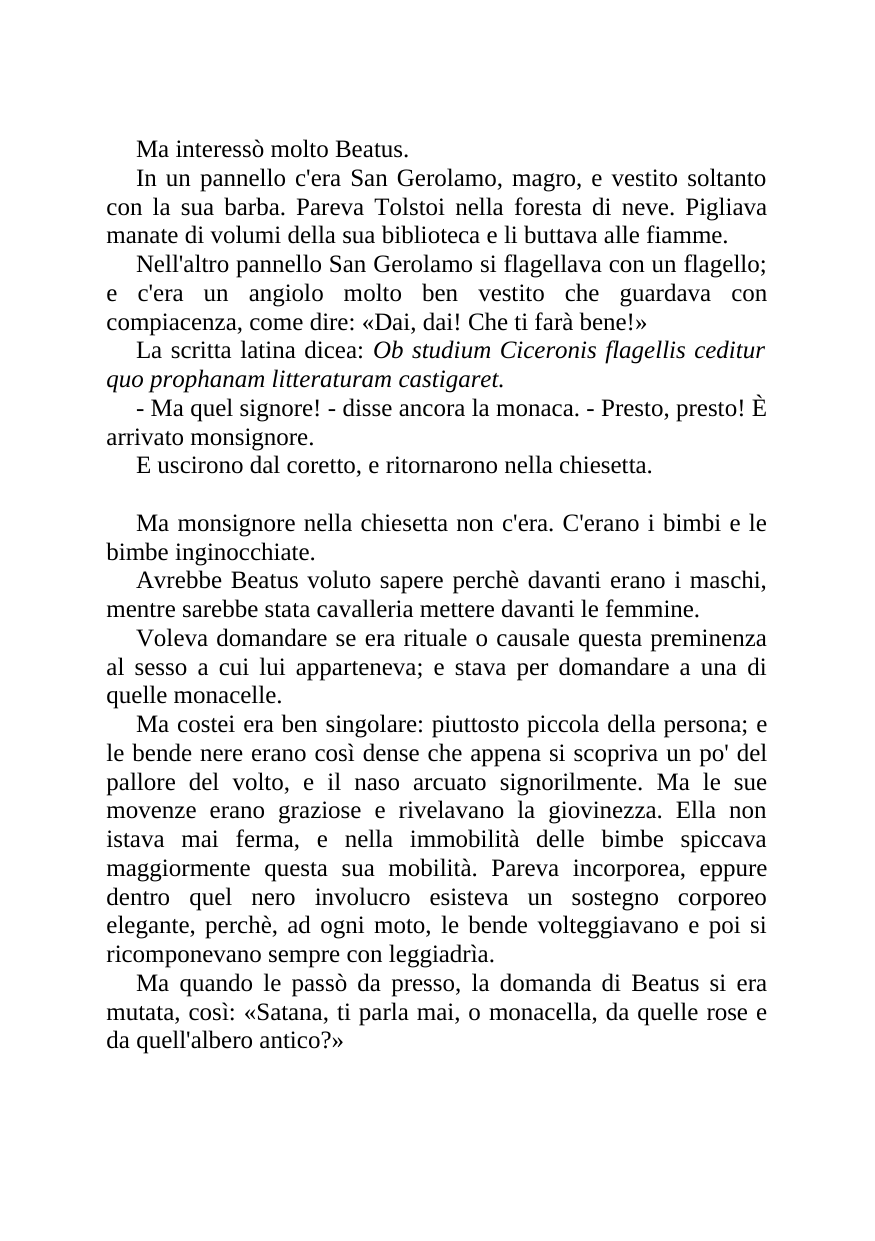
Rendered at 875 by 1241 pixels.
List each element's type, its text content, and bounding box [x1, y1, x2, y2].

text La scritta latina dicea: Ob studium Ciceronis flagellis ceditur quo prophanam litteraturam castigaret. [106, 336, 768, 393]
text Ma interessò molto Beatus. [106, 134, 768, 163]
text E uscirono dal coretto, e ritornarono nella chiesetta. [106, 451, 768, 479]
text Ma costei era ben singolare: piuttosto piccola della persona; e le bende nere erano così dense che appena si scopriva un po' del pallore del volto, e il naso arcuato signorilmente. Ma le sue movenze erano graziose e rivelavano la giovinezza. Ella non istava mai ferma, e nella immobilità delle bimbe spiccava maggiormente questa sua mobilità. Pareva incorporea, eppure dentro quel nero involucro esisteva un sostegno corporeo elegante, perchè, ad ogni moto, le bende volteggiavano e poi si ricomponevano sempre con leggiadrìa. [106, 709, 768, 968]
text In un pannello c'era San Gerolamo, magro, e vestito soltanto con la sua barba. Pareva Tolstoi nella foresta di neve. Pigliava manate di volumi della sua biblioteca e li buttava alle fiamme. [106, 163, 768, 249]
text Ma monsignore nella chiesetta non c'era. C'erano i bimbi e le bimbe inginocchiate. [106, 508, 768, 566]
text - Ma quel signore! - disse ancora la monaca. - Presto, presto! È arrivato monsignore. [106, 393, 768, 451]
text Nell'altro pannello San Gerolamo si flagellava con un flagello; e c'era un angiolo molto ben vestito che guardava con compiacenza, come dire: «Dai, dai! Che ti farà bene!» [106, 249, 768, 336]
text Voleva domandare se era rituale o causale questa preminenza al sesso a cui lui apparteneva; e stava per domandare a una di quelle monacelle. [106, 623, 768, 709]
text Ma quando le passò da presso, la domanda di Beatus si era mutata, così: «Satana, ti parla mai, o monacella, da quelle rose e da quell'albero antico?» [106, 968, 768, 1054]
text Avrebbe Beatus voluto sapere perchè davanti erano i maschi, mentre sarebbe stata cavalleria mettere davanti le femmine. [106, 566, 768, 623]
